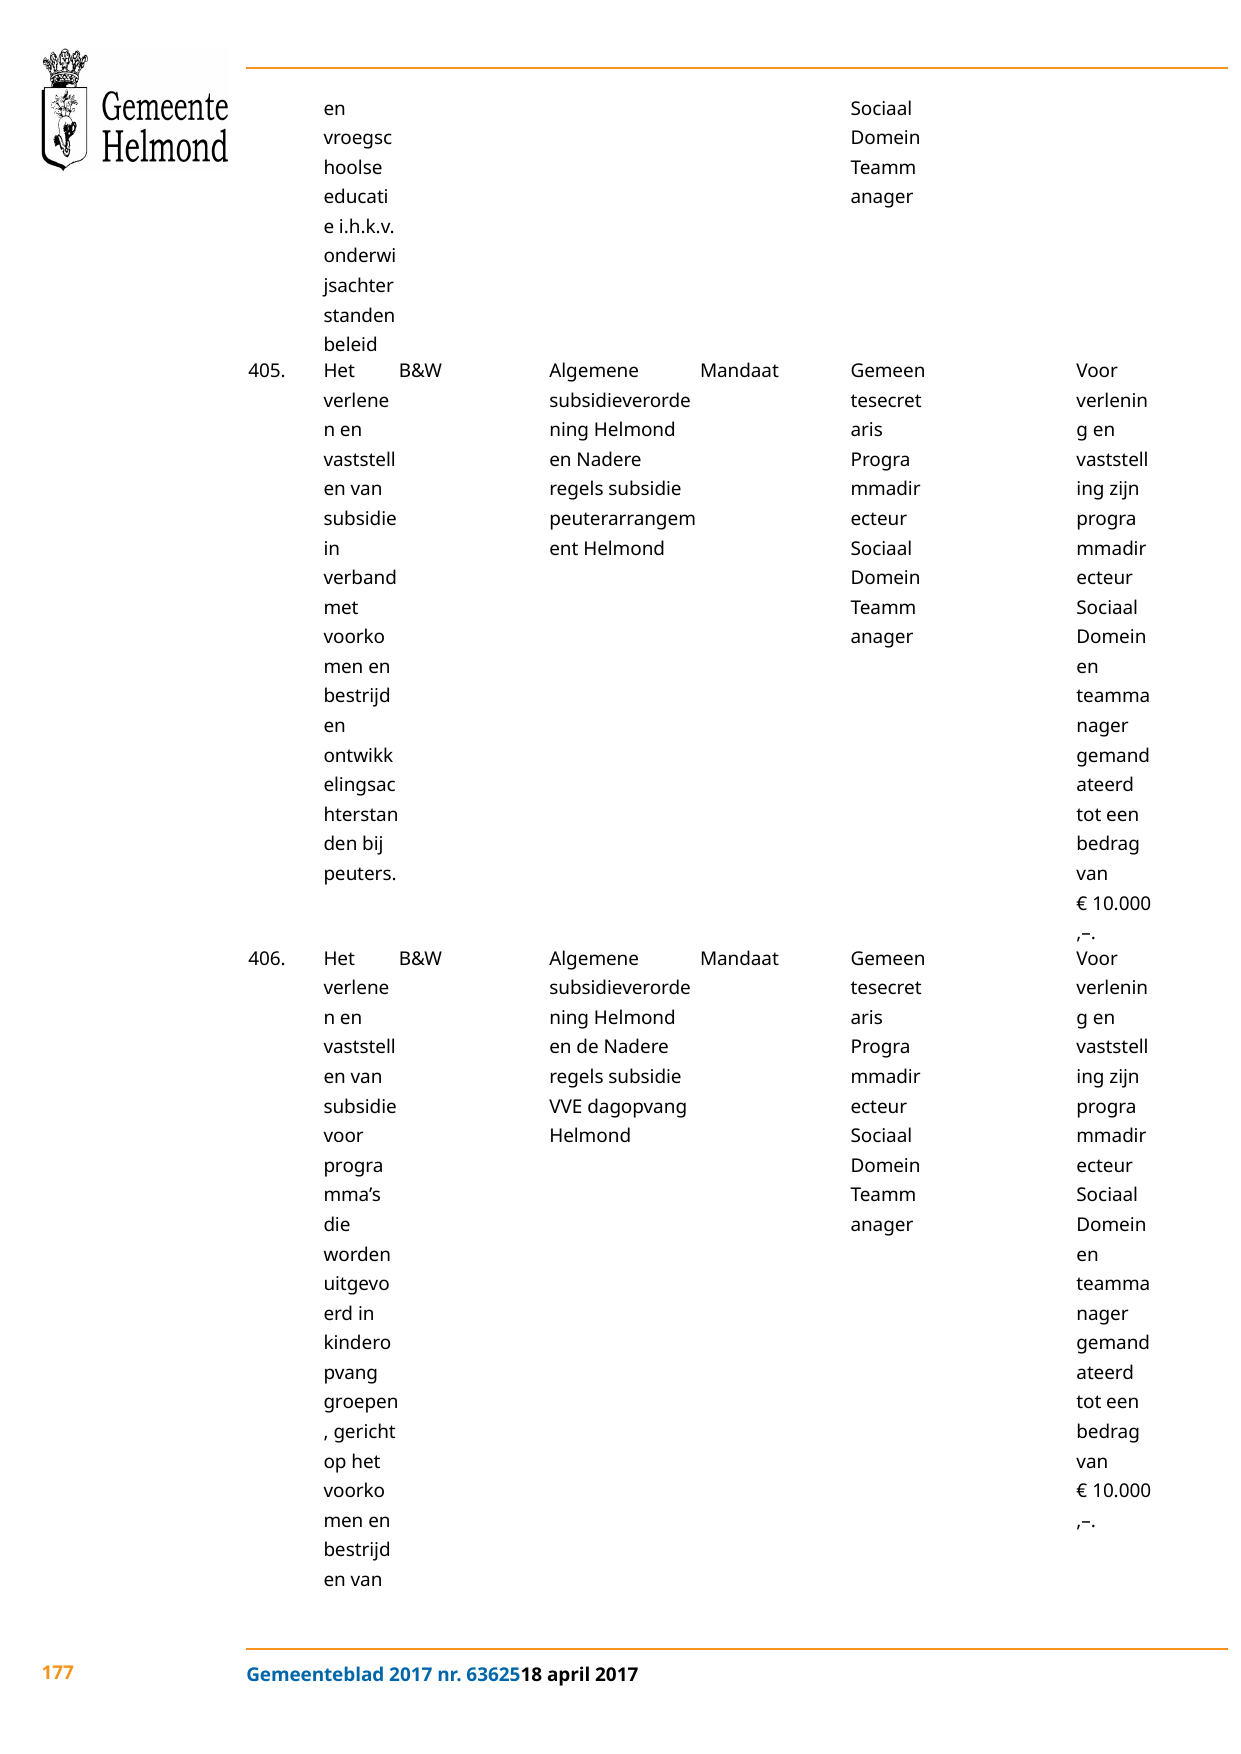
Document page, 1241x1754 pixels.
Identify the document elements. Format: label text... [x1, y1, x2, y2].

table_cell Het verlenen en vaststellen van subsidie voor programma’s die worden uitgevoerd in kinderopvang groepen, gericht op het voorkomen en bestrijden van [323, 945, 398, 1592]
table_cell [248, 95, 323, 357]
table_cell Mandaat [700, 357, 850, 945]
table_cell Gemeentesecretaris Programmadirecteur Sociaal Domein Teammanager [850, 357, 926, 945]
table_cell B&W [399, 945, 549, 1592]
table_cell [926, 357, 1076, 945]
table_cell [1076, 95, 1152, 357]
table_cell Mandaat [700, 945, 850, 1592]
table_cell 406. [248, 945, 323, 1592]
table_cell [399, 95, 549, 357]
table_cell 405. [248, 357, 323, 945]
table_cell B&W [399, 357, 549, 945]
table_cell Voor verlening en vaststelling zijn programmadirecteur Sociaal Domein en teammanager gemandateerd tot een bedrag van € 10.000,–. [1076, 357, 1152, 945]
table_cell [700, 95, 850, 357]
table_cell [926, 95, 1076, 357]
table_cell [926, 945, 1076, 1592]
picture [41, 47, 231, 172]
table_cell en vroegschoolse educatie i.h.k.v. onderwijsachterstandenbeleid [323, 95, 398, 357]
table_cell Sociaal Domein Teammanager [850, 95, 926, 357]
table_cell Algemene subsidieverordening Helmond en Nadere regels subsidie peuterarrangement Helmond [549, 357, 700, 945]
table_cell Voor verlening en vaststelling zijn programmadirecteur Sociaal Domein en teammanager gemandateerd tot een bedrag van € 10.000,–. [1076, 945, 1152, 1592]
table_cell Gemeentesecretaris Programmadirecteur Sociaal Domein Teammanager [850, 945, 926, 1592]
table_cell Het verlenen en vaststellen van subsidie in verband met voorkomen en bestrijden ontwikkelingsachterstanden bij peuters. [323, 357, 398, 945]
table_cell Algemene subsidieverordening Helmond en de Nadere regels subsidie VVE dagopvang Helmond [549, 945, 700, 1592]
table_cell [549, 95, 700, 357]
